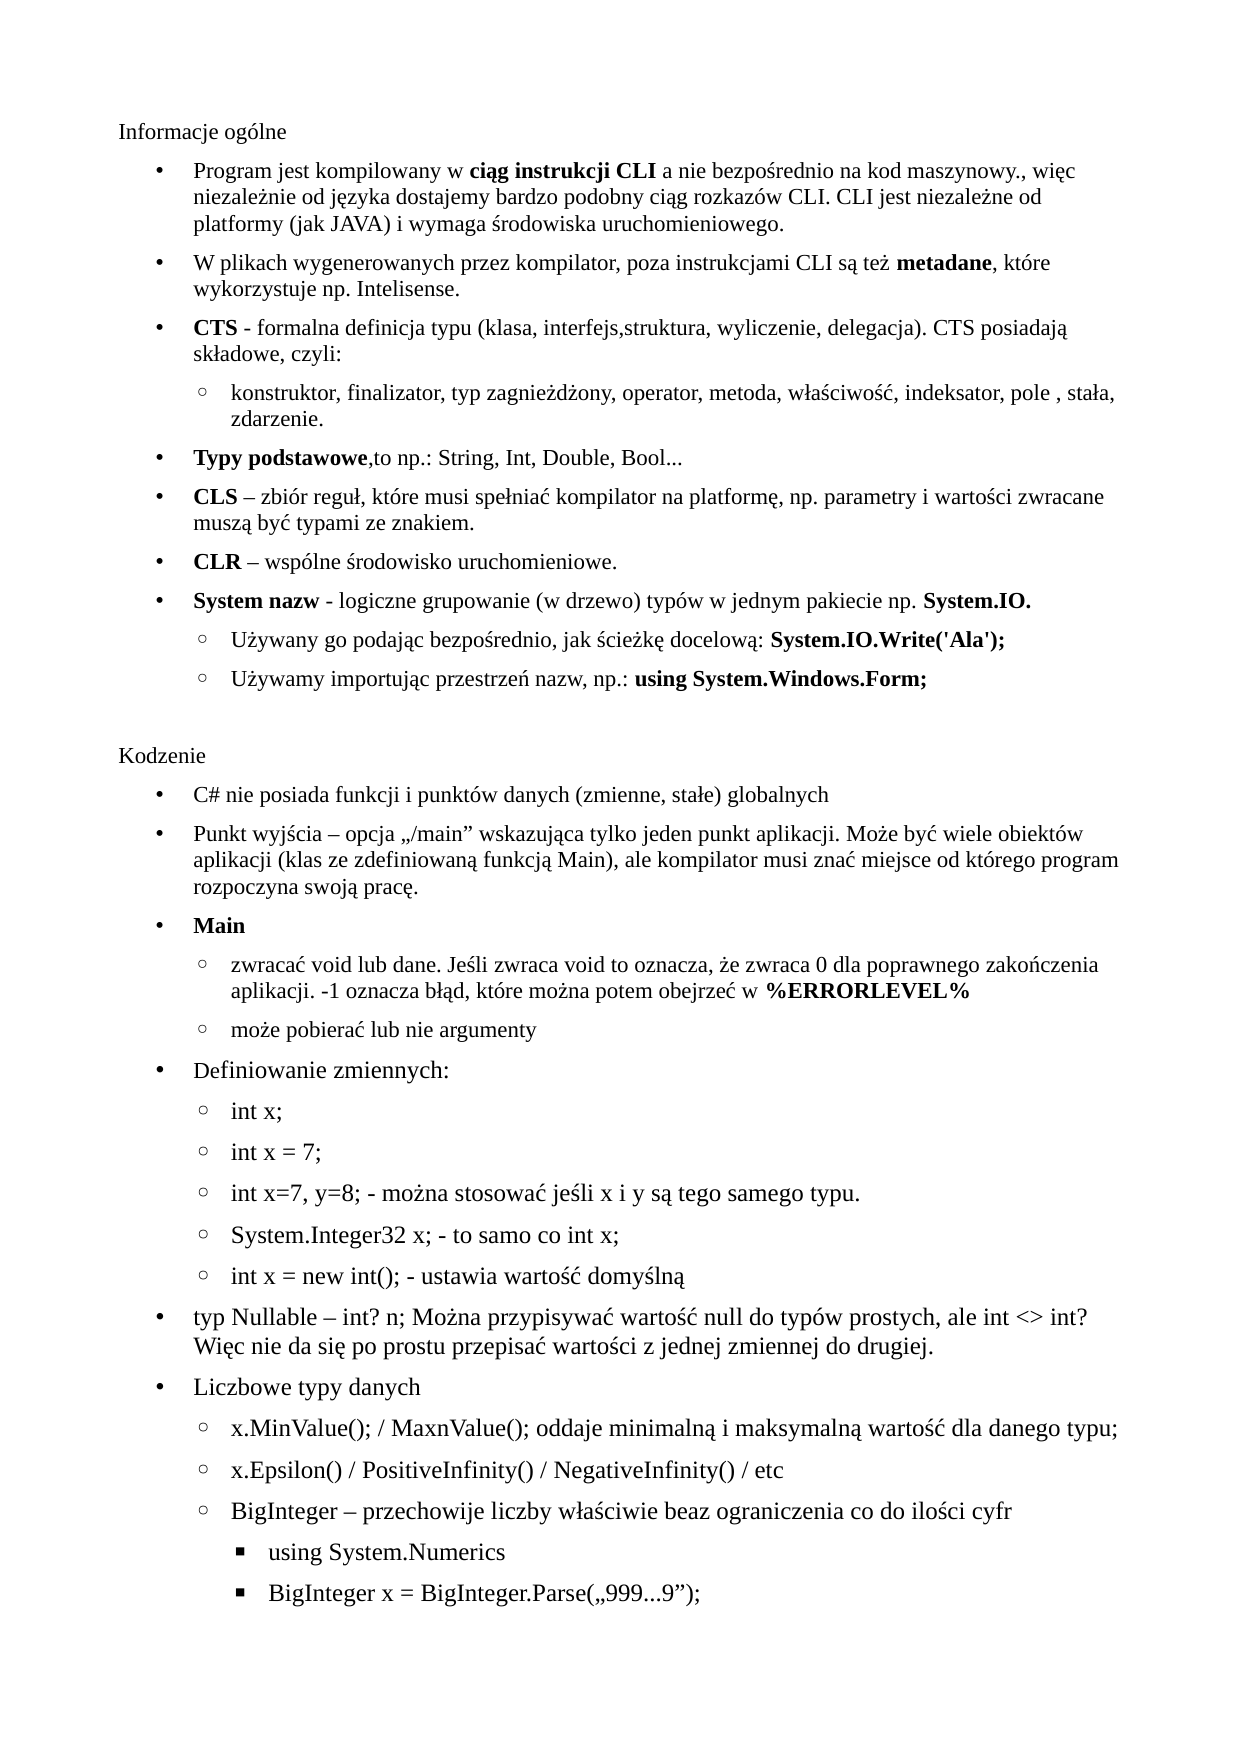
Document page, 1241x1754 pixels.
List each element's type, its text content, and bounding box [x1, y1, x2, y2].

list Typy podstawowe,to np.: String, Int, Double, Bool... [156, 444, 1122, 471]
list int x=7, y=8; - można stosować jeśli x i y są tego samego typu. [193, 1178, 1122, 1207]
list Używany go podając bezpośrednio, jak ścieżkę docelową: System.IO.Write('Ala'); [193, 626, 1122, 652]
list zwracać void lub dane. Jeśli zwraca void to oznacza, że zwraca 0 dla poprawnego zakończenia aplikacji. -1 oznacza błąd, które można potem obejrzeć w %ERRORLEVEL% [193, 951, 1122, 1003]
text Kodzenie [118, 742, 1122, 769]
list int x; [193, 1096, 1122, 1125]
list CLS – zbiór reguł, które musi spełniać kompilator na platformę, np. parametry i wartości zwracane muszą być typami ze znakiem. [156, 483, 1122, 536]
list Definiowanie zmiennych: [156, 1055, 1122, 1083]
text Informacje ogólne [118, 118, 1122, 144]
list BigInteger x = BigInteger.Parse(„999...9”); [231, 1578, 1122, 1607]
list CLR – wspólne środowisko uruchomieniowe. [156, 548, 1122, 574]
list int x = new int(); - ustawia wartość domyślną [193, 1261, 1122, 1290]
list System.Integer32 x; - to samo co int x; [193, 1220, 1122, 1248]
list Liczbowe typy danych [156, 1372, 1122, 1401]
list int x = 7; [193, 1137, 1122, 1166]
list using System.Numerics [231, 1537, 1122, 1566]
list typ Nullable – int? n; Można przypisywać wartość null do typów prostych, ale int <> int? Więc nie da się po prostu przepisać wartości z jednej zmiennej do drugiej. [156, 1302, 1122, 1360]
list BigInteger – przechowije liczby właściwie beaz ograniczenia co do ilości cyfr [193, 1496, 1122, 1525]
list Program jest kompilowany w ciąg instrukcji CLI a nie bezpośrednio na kod maszynowy., więc niezależnie od języka dostajemy bardzo podobny ciąg rozkazów CLI. CLI jest niezależne od platformy (jak JAVA) i wymaga środowiska uruchomieniowego. [156, 157, 1122, 236]
list C# nie posiada funkcji i punktów danych (zmienne, stałe) globalnych [156, 781, 1122, 808]
list Używamy importując przestrzeń nazw, np.: using System.Windows.Form; [193, 665, 1122, 691]
list CTS - formalna definicja typu (klasa, interfejs,struktura, wyliczenie, delegacja). CTS posiadają składowe, czyli: [156, 314, 1122, 366]
list Punkt wyjścia – opcja „/main” wskazująca tylko jeden punkt aplikacji. Może być wiele obiektów aplikacji (klas ze zdefiniowaną funkcją Main), ale kompilator musi znać miejsce od którego program rozpoczyna swoją pracę. [156, 820, 1122, 899]
list konstruktor, finalizator, typ zagnieżdżony, operator, metoda, właściwość, indeksator, pole , stała, zdarzenie. [193, 379, 1122, 432]
list x.Epsilon() / PositiveInfinity() / NegativeInfinity() / etc [193, 1455, 1122, 1483]
list x.MinValue(); / MaxnValue(); oddaje minimalną i maksymalną wartość dla danego typu; [193, 1413, 1122, 1442]
list W plikach wygenerowanych przez kompilator, poza instrukcjami CLI są też metadane, które wykorzystuje np. Intelisense. [156, 248, 1122, 301]
list Main [156, 912, 1122, 938]
list może pobierać lub nie argumenty [193, 1016, 1122, 1042]
list System nazw - logiczne grupowanie (w drzewo) typów w jednym pakiecie np. System.IO. [156, 587, 1122, 613]
